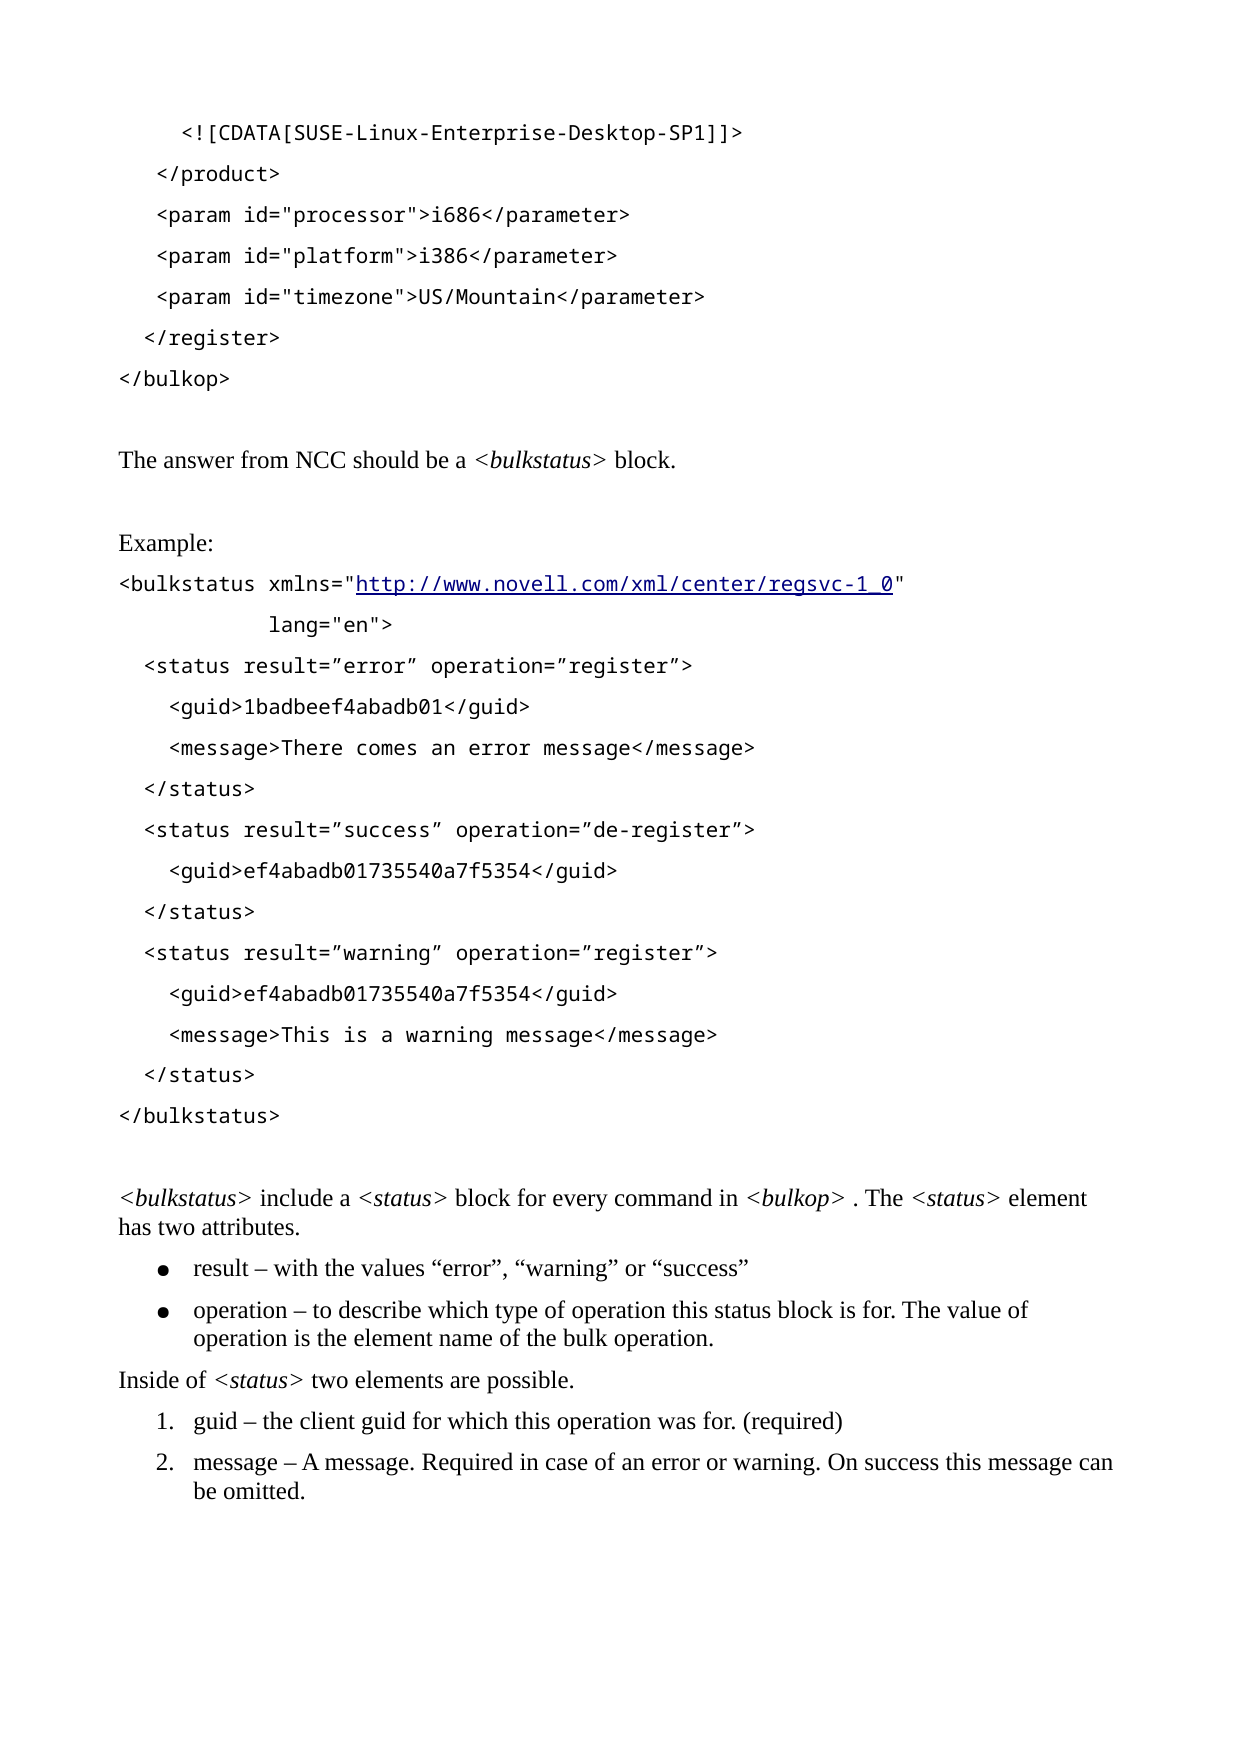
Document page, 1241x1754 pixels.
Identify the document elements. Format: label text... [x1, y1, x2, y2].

text <![CDATA[SUSE-Linux-Enterprise-Desktop-SP1]]> [118, 118, 1122, 147]
text <guid>ef4abadb01735540a7f5354</guid> [118, 856, 1122, 884]
text </bulkstatus> [118, 1102, 1122, 1130]
text <param id="processor">i686</parameter> [118, 200, 1122, 228]
text <message>There comes an error message</message> [118, 733, 1122, 762]
list guid – the client guid for which this operation was for. (required) [156, 1406, 1122, 1435]
text <guid>ef4abadb01735540a7f5354</guid> [118, 979, 1122, 1007]
text <status result=”error” operation=”register”> [118, 651, 1122, 680]
text <bulkstatus xmlns="http://www.novell.com/xml/center/regsvc-1_0" [118, 569, 1122, 598]
text <param id="platform">i386</parameter> [118, 241, 1122, 269]
text </status> [118, 897, 1122, 925]
text </register> [118, 323, 1122, 351]
text </bulkop> [118, 364, 1122, 392]
text <status result=”warning” operation=”register”> [118, 938, 1122, 966]
text <status result=”success” operation=”de-register”> [118, 815, 1122, 843]
text </product> [118, 159, 1122, 187]
text <param id="timezone">US/Mountain</parameter> [118, 282, 1122, 310]
list operation – to describe which type of operation this status block is for. The value of operation is the element name of the bulk operation. [156, 1295, 1122, 1352]
text <message>This is a warning message</message> [118, 1020, 1122, 1048]
text The answer from NCC should be a <bulkstatus> block. [118, 446, 1122, 474]
list message – A message. Required in case of an error or warning. On success this message can be omitted. [156, 1447, 1122, 1505]
text </status> [118, 1061, 1122, 1089]
text Inside of <status> two elements are possible. [118, 1365, 1122, 1393]
list result – with the values “error”, “warning” or “success” [156, 1253, 1122, 1282]
text <guid>1badbeef4abadb01</guid> [118, 692, 1122, 721]
text </status> [118, 774, 1122, 802]
text lang="en"> [118, 610, 1122, 639]
text <bulkstatus> include a <status> block for every command in <bulkop> . The <status> element has two attributes. [118, 1183, 1122, 1241]
text Example: [118, 528, 1122, 557]
